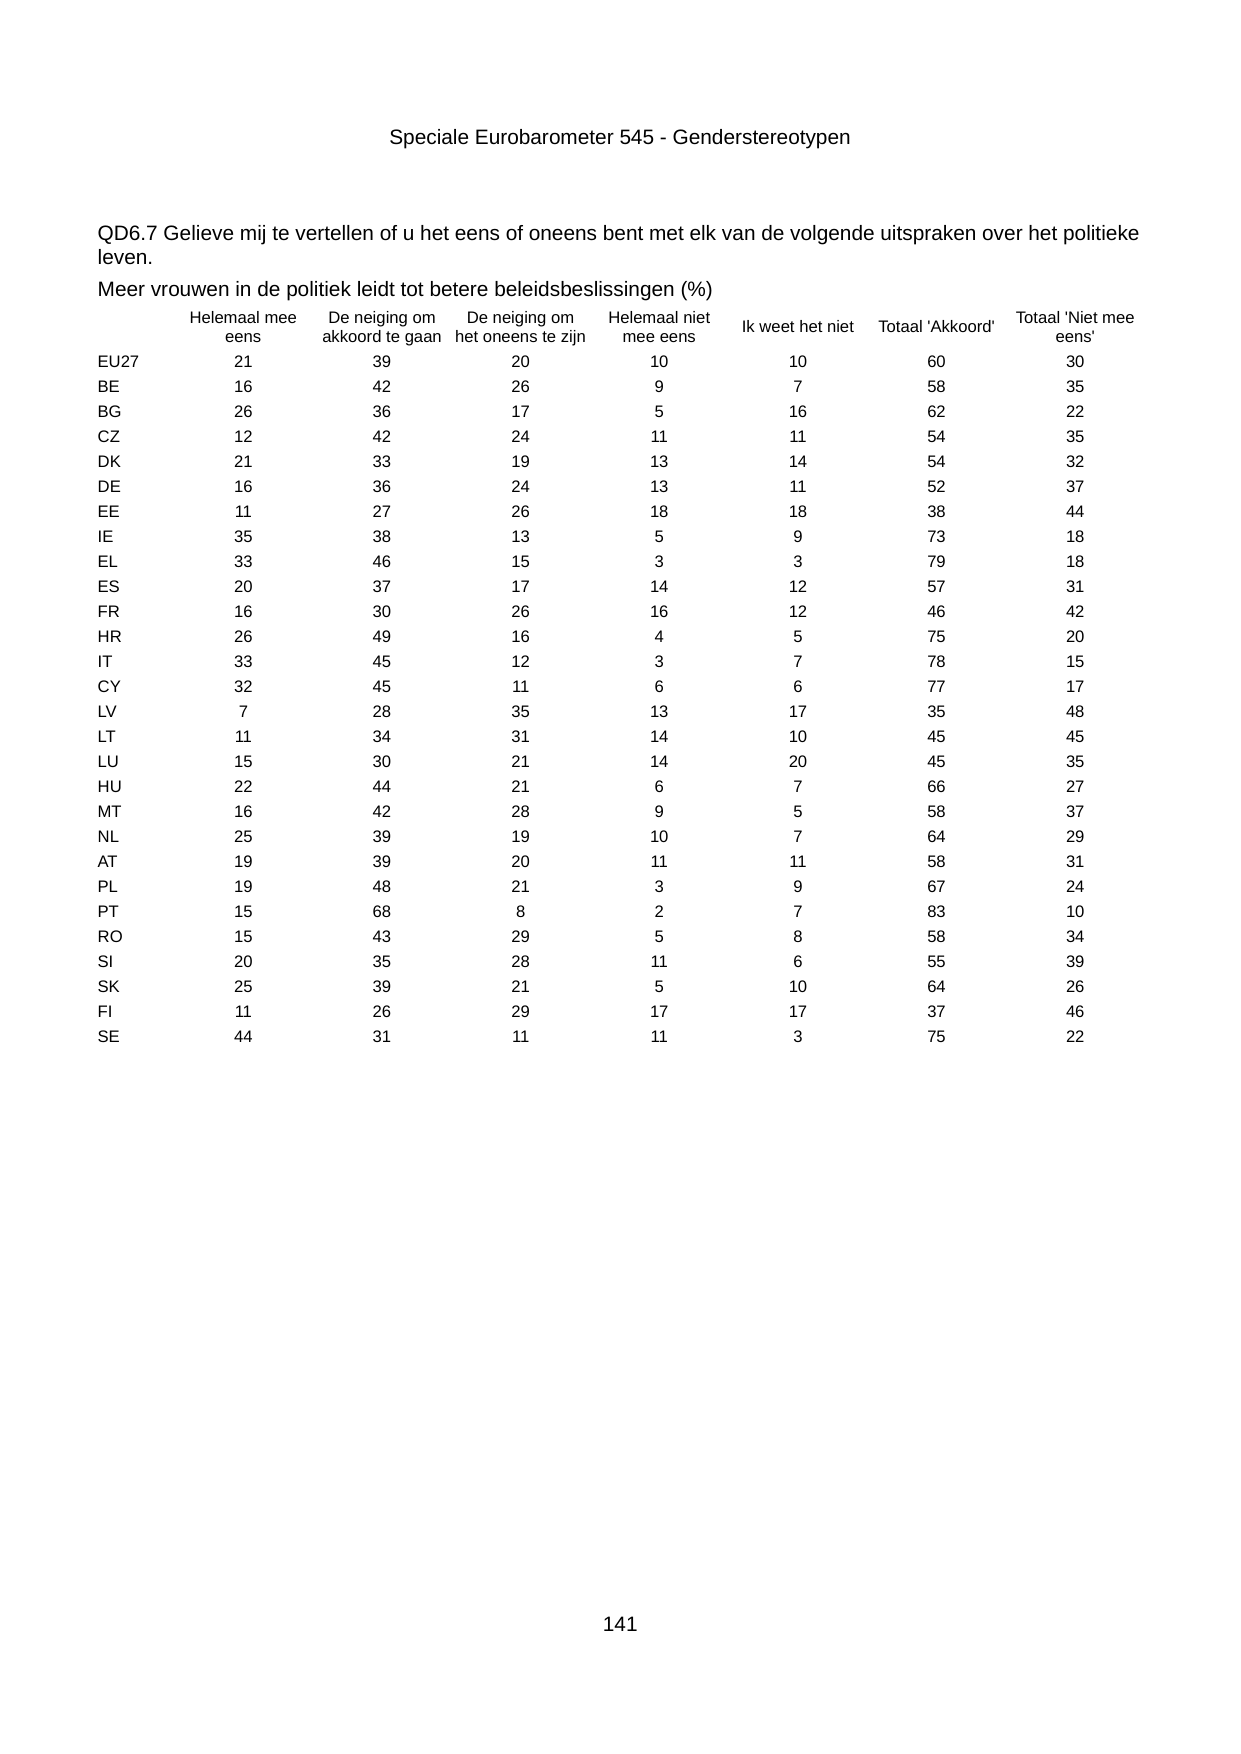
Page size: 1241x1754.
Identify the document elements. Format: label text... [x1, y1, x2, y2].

table_cell DE [95, 474, 174, 499]
table_cell FI [95, 999, 174, 1024]
table_cell 45 [1006, 724, 1144, 749]
table_cell 44 [313, 774, 451, 799]
table_cell 21 [451, 974, 590, 999]
table_cell 39 [313, 349, 451, 374]
table_cell 21 [451, 774, 590, 799]
table_cell 10 [1006, 899, 1144, 924]
table_cell 32 [174, 674, 312, 699]
table_cell 6 [728, 674, 867, 699]
table_cell 44 [1006, 499, 1144, 524]
table_cell 45 [313, 674, 451, 699]
table_cell 17 [1006, 674, 1144, 699]
table_cell 27 [313, 499, 451, 524]
table_cell 33 [313, 449, 451, 474]
table_cell 29 [1006, 824, 1144, 849]
table_cell 7 [728, 649, 867, 674]
table_cell BG [95, 399, 174, 424]
table_cell 26 [451, 599, 590, 624]
table_header QD6.7 Gelieve mij te vertellen of u het eens of oneens bent met elk van de volgende uitspraken over het politieke leven. [95, 217, 1144, 272]
table_cell 5 [728, 799, 867, 824]
table_cell 54 [867, 424, 1006, 449]
table_cell Helemaal niet mee eens [590, 305, 728, 349]
table_cell 14 [590, 749, 728, 774]
table_cell 34 [313, 724, 451, 749]
table_cell 11 [590, 949, 728, 974]
table_cell 31 [1006, 849, 1144, 874]
table_cell 17 [451, 574, 590, 599]
table_cell RO [95, 924, 174, 949]
table_cell 25 [174, 824, 312, 849]
table_cell 31 [451, 724, 590, 749]
table_cell 68 [313, 899, 451, 924]
table_cell 58 [867, 374, 1006, 399]
table_cell 29 [451, 924, 590, 949]
table_cell 3 [728, 549, 867, 574]
table_cell 10 [590, 349, 728, 374]
table_cell 16 [451, 624, 590, 649]
table_cell 18 [590, 499, 728, 524]
table_cell 48 [1006, 699, 1144, 724]
table_cell Meer vrouwen in de politiek leidt tot betere beleidsbeslissingen (%) [95, 273, 1144, 305]
table_cell 20 [451, 849, 590, 874]
table_cell 37 [313, 574, 451, 599]
table_cell 10 [728, 724, 867, 749]
table_cell 57 [867, 574, 1006, 599]
table_cell 26 [174, 399, 312, 424]
table_cell 26 [1006, 974, 1144, 999]
table_cell EU27 [95, 349, 174, 374]
table_cell 18 [1006, 549, 1144, 574]
table_cell SK [95, 974, 174, 999]
table_cell 8 [451, 899, 590, 924]
table_cell 10 [728, 974, 867, 999]
table_cell 30 [1006, 349, 1144, 374]
table_cell 27 [1006, 774, 1144, 799]
table_cell Totaal 'Niet mee eens' [1006, 305, 1144, 349]
table_cell 42 [313, 424, 451, 449]
table_cell 5 [590, 924, 728, 949]
table_cell 15 [451, 549, 590, 574]
table_cell 11 [590, 849, 728, 874]
table_cell 39 [313, 824, 451, 849]
table_cell 37 [1006, 474, 1144, 499]
table_cell Ik weet het niet [728, 305, 867, 349]
table_cell SI [95, 949, 174, 974]
table_cell 18 [1006, 524, 1144, 549]
table_cell 13 [590, 474, 728, 499]
table_cell LV [95, 699, 174, 724]
table_cell 21 [451, 874, 590, 899]
table_cell 14 [590, 724, 728, 749]
table_cell 12 [174, 424, 312, 449]
table_cell 31 [313, 1024, 451, 1049]
table_cell LT [95, 724, 174, 749]
table_cell 32 [1006, 449, 1144, 474]
table_cell 14 [728, 449, 867, 474]
table_cell 20 [451, 349, 590, 374]
table_cell 15 [1006, 649, 1144, 674]
table_cell 46 [1006, 999, 1144, 1024]
table_cell CY [95, 674, 174, 699]
table_cell MT [95, 799, 174, 824]
table_cell 62 [867, 399, 1006, 424]
table_cell IE [95, 524, 174, 549]
table_cell 19 [451, 824, 590, 849]
table_cell 6 [728, 949, 867, 974]
table_cell Totaal 'Akkoord' [867, 305, 1006, 349]
table_cell IT [95, 649, 174, 674]
table_cell 44 [174, 1024, 312, 1049]
table_cell 58 [867, 924, 1006, 949]
table_cell 39 [313, 849, 451, 874]
table_cell 20 [728, 749, 867, 774]
table_cell 25 [174, 974, 312, 999]
table_cell 26 [313, 999, 451, 1024]
table_cell 75 [867, 1024, 1006, 1049]
table_cell 17 [451, 399, 590, 424]
table_cell 4 [590, 624, 728, 649]
table_cell 36 [313, 399, 451, 424]
table_cell 16 [174, 599, 312, 624]
table_cell HU [95, 774, 174, 799]
table_cell 16 [174, 474, 312, 499]
table_cell 22 [1006, 1024, 1144, 1049]
table_cell 37 [867, 999, 1006, 1024]
table_cell 35 [174, 524, 312, 549]
table_cell 75 [867, 624, 1006, 649]
table_cell 7 [728, 899, 867, 924]
table_cell 33 [174, 549, 312, 574]
table_cell 35 [1006, 749, 1144, 774]
table_cell NL [95, 824, 174, 849]
table_cell 11 [728, 474, 867, 499]
table_cell 28 [451, 799, 590, 824]
table_cell Helemaal mee eens [174, 305, 312, 349]
table_cell 35 [313, 949, 451, 974]
table_cell 43 [313, 924, 451, 949]
table_cell 12 [728, 574, 867, 599]
table_cell 79 [867, 549, 1006, 574]
table_cell 77 [867, 674, 1006, 699]
table_cell 42 [313, 374, 451, 399]
table_cell 18 [728, 499, 867, 524]
table_cell 11 [590, 1024, 728, 1049]
table_cell EE [95, 499, 174, 524]
table_cell 7 [728, 374, 867, 399]
table_cell 20 [174, 574, 312, 599]
table_cell 6 [590, 774, 728, 799]
table_cell 19 [174, 874, 312, 899]
table_cell 17 [590, 999, 728, 1024]
table_cell 78 [867, 649, 1006, 674]
table_cell 35 [867, 699, 1006, 724]
table_cell 26 [174, 624, 312, 649]
table_cell 15 [174, 924, 312, 949]
table_cell 15 [174, 749, 312, 774]
table_cell 28 [313, 699, 451, 724]
table_cell 19 [451, 449, 590, 474]
table_cell 39 [1006, 949, 1144, 974]
table_cell 64 [867, 824, 1006, 849]
table_cell 21 [174, 449, 312, 474]
table_cell 22 [174, 774, 312, 799]
table_cell 11 [451, 1024, 590, 1049]
table_cell PL [95, 874, 174, 899]
table_cell 39 [313, 974, 451, 999]
table_cell 52 [867, 474, 1006, 499]
table_cell 7 [728, 774, 867, 799]
table_cell PT [95, 899, 174, 924]
table_cell 9 [728, 874, 867, 899]
table_cell 13 [590, 699, 728, 724]
table_cell 19 [174, 849, 312, 874]
table_cell 9 [590, 374, 728, 399]
table_cell 8 [728, 924, 867, 949]
table_cell 73 [867, 524, 1006, 549]
table_cell 35 [451, 699, 590, 724]
table_cell 60 [867, 349, 1006, 374]
table_cell 33 [174, 649, 312, 674]
table_cell 64 [867, 974, 1006, 999]
table_cell 7 [728, 824, 867, 849]
table_cell 10 [590, 824, 728, 849]
table_cell 12 [728, 599, 867, 624]
table_cell FR [95, 599, 174, 624]
table_cell 11 [451, 674, 590, 699]
table_cell De neiging om akkoord te gaan [313, 305, 451, 349]
table_cell 20 [174, 949, 312, 974]
table_cell 36 [313, 474, 451, 499]
table_cell 17 [728, 999, 867, 1024]
table_cell 3 [728, 1024, 867, 1049]
table_cell 9 [728, 524, 867, 549]
table_cell 38 [313, 524, 451, 549]
table_cell BE [95, 374, 174, 399]
table_cell 3 [590, 874, 728, 899]
table_cell 46 [867, 599, 1006, 624]
table_cell 5 [590, 974, 728, 999]
table_cell 37 [1006, 799, 1144, 824]
table_cell DK [95, 449, 174, 474]
table_cell 13 [451, 524, 590, 549]
table_cell 29 [451, 999, 590, 1024]
table_cell 28 [451, 949, 590, 974]
table_cell 66 [867, 774, 1006, 799]
table_cell 30 [313, 749, 451, 774]
table_cell 13 [590, 449, 728, 474]
table_cell 17 [728, 699, 867, 724]
table_cell 24 [1006, 874, 1144, 899]
table_cell 21 [174, 349, 312, 374]
table_cell 42 [313, 799, 451, 824]
table_cell 11 [728, 424, 867, 449]
table_cell 34 [1006, 924, 1144, 949]
table_cell 35 [1006, 374, 1144, 399]
table_cell 30 [313, 599, 451, 624]
table_cell 16 [174, 374, 312, 399]
table_cell ES [95, 574, 174, 599]
table_cell 16 [728, 399, 867, 424]
table_cell 14 [590, 574, 728, 599]
table_cell 15 [174, 899, 312, 924]
table_cell 46 [313, 549, 451, 574]
table_cell HR [95, 624, 174, 649]
table_cell 9 [590, 799, 728, 824]
table_cell AT [95, 849, 174, 874]
table_cell 12 [451, 649, 590, 674]
table_cell 83 [867, 899, 1006, 924]
table_cell 3 [590, 549, 728, 574]
table_cell 54 [867, 449, 1006, 474]
table_cell 58 [867, 799, 1006, 824]
table_cell CZ [95, 424, 174, 449]
table_cell 24 [451, 424, 590, 449]
table_cell 2 [590, 899, 728, 924]
table_cell 5 [590, 399, 728, 424]
table_cell 67 [867, 874, 1006, 899]
table_cell 10 [728, 349, 867, 374]
table_cell LU [95, 749, 174, 774]
table_cell 11 [174, 499, 312, 524]
table_cell 16 [174, 799, 312, 824]
table_cell 16 [590, 599, 728, 624]
table_cell De neiging om het oneens te zijn [451, 305, 590, 349]
table_cell 6 [590, 674, 728, 699]
table_cell 49 [313, 624, 451, 649]
table_cell 48 [313, 874, 451, 899]
table_cell 31 [1006, 574, 1144, 599]
table_cell 3 [590, 649, 728, 674]
table_cell 20 [1006, 624, 1144, 649]
table_cell 22 [1006, 399, 1144, 424]
table_cell 42 [1006, 599, 1144, 624]
table_cell 26 [451, 499, 590, 524]
table_cell 5 [728, 624, 867, 649]
table_cell 45 [313, 649, 451, 674]
table_cell 21 [451, 749, 590, 774]
table_cell SE [95, 1024, 174, 1049]
table_cell 45 [867, 724, 1006, 749]
table_cell 11 [728, 849, 867, 874]
table_cell 55 [867, 949, 1006, 974]
table_cell 11 [590, 424, 728, 449]
table_cell EL [95, 549, 174, 574]
table_cell 5 [590, 524, 728, 549]
table_cell 58 [867, 849, 1006, 874]
table_cell 11 [174, 724, 312, 749]
table_cell [95, 305, 174, 349]
table_cell 7 [174, 699, 312, 724]
table_cell 45 [867, 749, 1006, 774]
table_cell 26 [451, 374, 590, 399]
table_cell 24 [451, 474, 590, 499]
table_cell 11 [174, 999, 312, 1024]
table_cell 38 [867, 499, 1006, 524]
table_cell 35 [1006, 424, 1144, 449]
